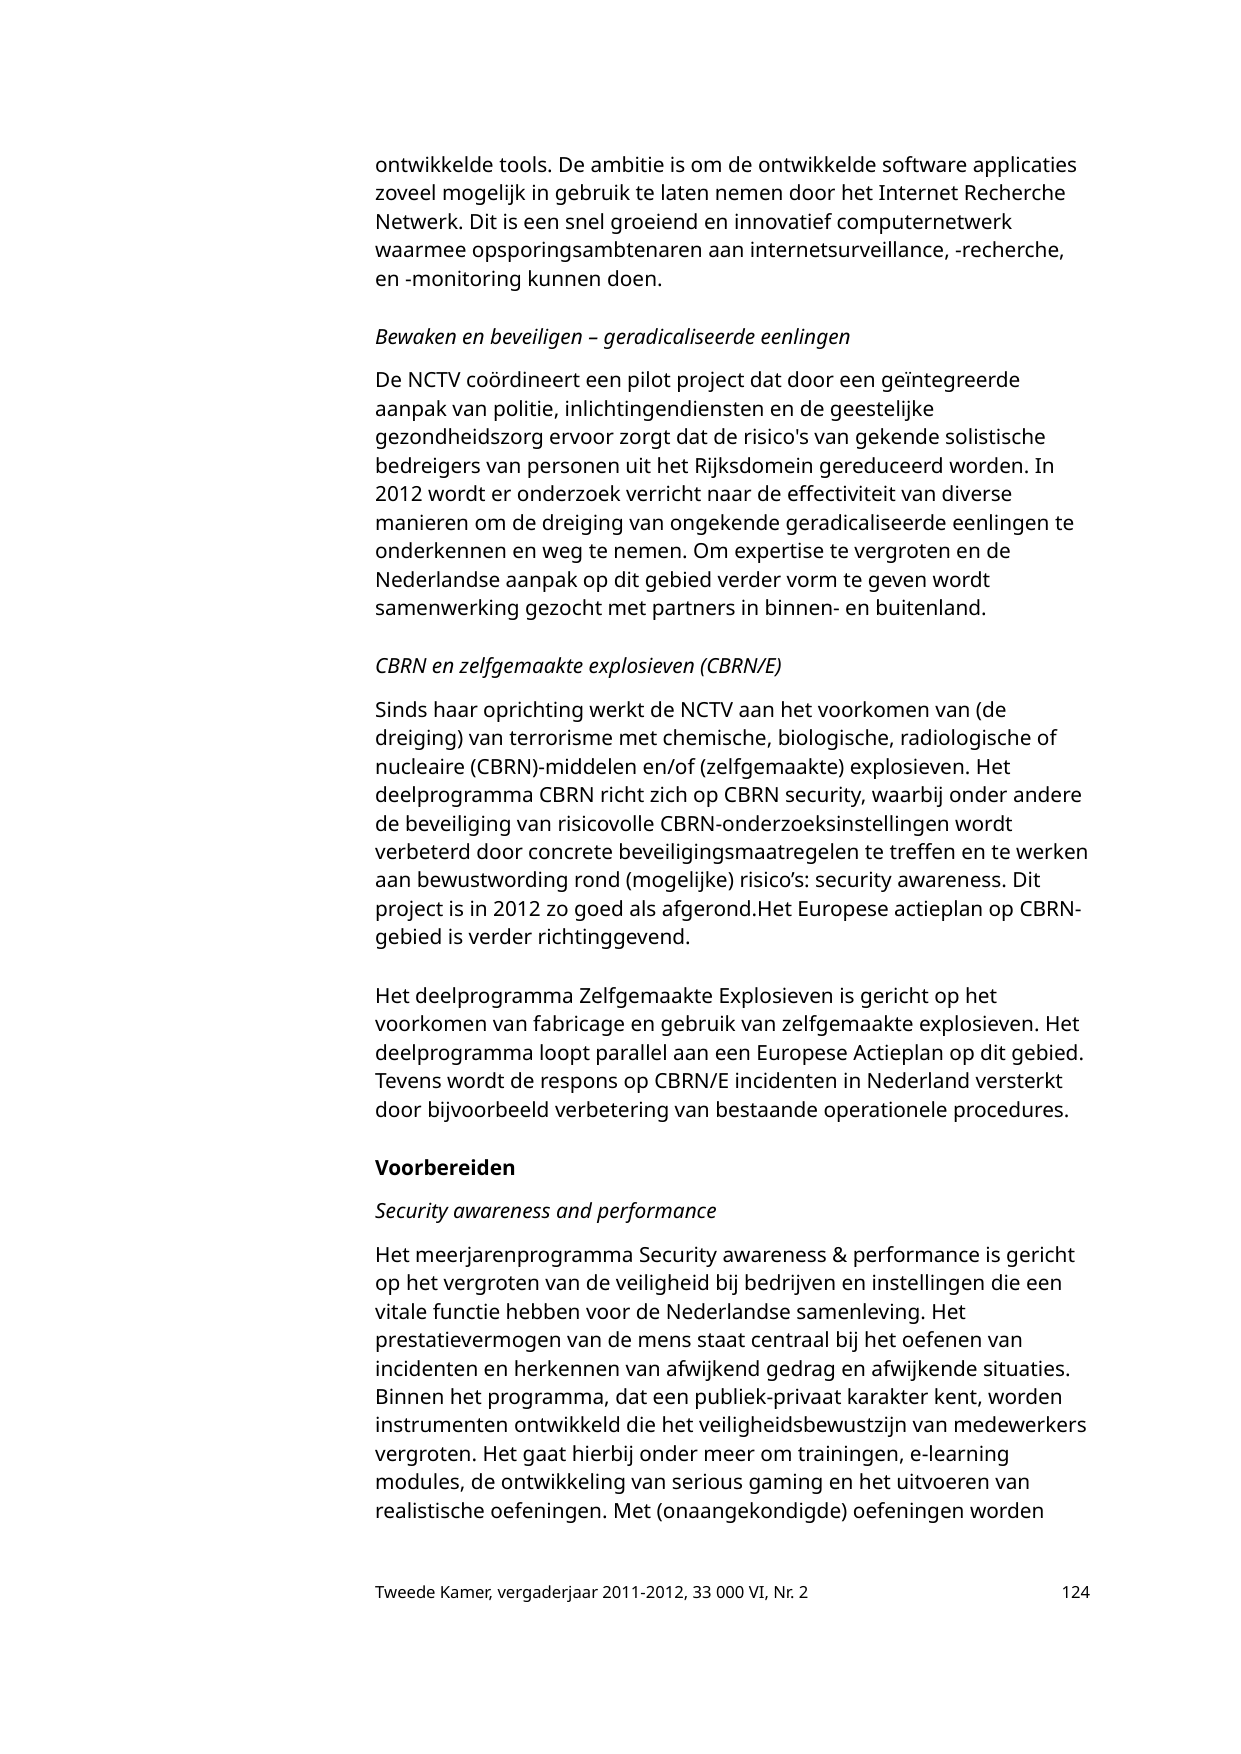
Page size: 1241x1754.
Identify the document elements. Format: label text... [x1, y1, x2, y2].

text Het deelprogramma Zelfgemaakte Explosieven is gericht op het voorkomen van fabricage en gebruik van zelfgemaakte explosieven. Het deelprogramma loopt parallel aan een Europese Actieplan op dit gebied. [375, 981, 1090, 1066]
text Tevens wordt de respons op CBRN/E incidenten in Nederland versterkt door bijvoorbeeld verbetering van bestaande operationele procedures. [375, 1066, 1090, 1123]
text ontwikkelde tools. De ambitie is om de ontwikkelde software applicaties zoveel mogelijk in gebruik te laten nemen door het Internet Recherche Netwerk. Dit is een snel groeiend en innovatief computernetwerk waarmee opsporingsambtenaren aan internetsurveillance, -recherche, en -monitoring kunnen doen. [375, 150, 1090, 292]
text De NCTV coördineert een pilot project dat door een geïntegreerde aanpak van politie, inlichtingendiensten en de geestelijke gezondheidszorg ervoor zorgt dat de risico's van gekende solistische bedreigers van personen uit het Rijksdomein gereduceerd worden. In 2012 wordt er onderzoek verricht naar de effectiviteit van diverse manieren om de dreiging van ongekende geradicaliseerde eenlingen te onderkennen en weg te nemen. Om expertise te vergroten en de Nederlandse aanpak op dit gebied verder vorm te geven wordt samenwerking gezocht met partners in binnen- en buitenland. [375, 366, 1090, 622]
text Het meerjarenprogramma Security awareness & performance is gericht op het vergroten van de veiligheid bij bedrijven en instellingen die een vitale functie hebben voor de Nederlandse samenleving. Het prestatievermogen van de mens staat centraal bij het oefenen van incidenten en herkennen van afwijkend gedrag en afwijkende situaties. Binnen het programma, dat een publiek-privaat karakter kent, worden instrumenten ontwikkeld die het veiligheidsbewustzijn van medewerkers vergroten. Het gaat hierbij onder meer om trainingen, e-learning modules, de ontwikkeling van serious gaming en het uitvoeren van realistische oefeningen. Met (onaangekondigde) oefeningen worden [375, 1240, 1090, 1524]
text Voorbereiden [375, 1153, 1090, 1182]
text Sinds haar oprichting werkt de NCTV aan het voorkomen van (de dreiging) van terrorisme met chemische, biologische, radiologische of nucleaire (CBRN)-middelen en/of (zelfgemaakte) explosieven. Het deelprogramma CBRN richt zich op CBRN security, waarbij onder andere de beveiliging van risicovolle CBRN-onderzoeksinstellingen wordt verbeterd door concrete beveiligingsmaatregelen te treffen en te werken aan bewustwording rond (mogelijke) risico’s: security awareness. Dit project is in 2012 zo goed als afgerond.Het Europese actieplan op CBRN-gebied is verder richtinggevend. [375, 695, 1090, 951]
text CBRN en zelfgemaakte explosieven (CBRN/E) [375, 652, 1090, 680]
text Bewaken en beveiligen – geradicaliseerde eenlingen [375, 322, 1090, 351]
text Security awareness and performance [375, 1197, 1090, 1225]
